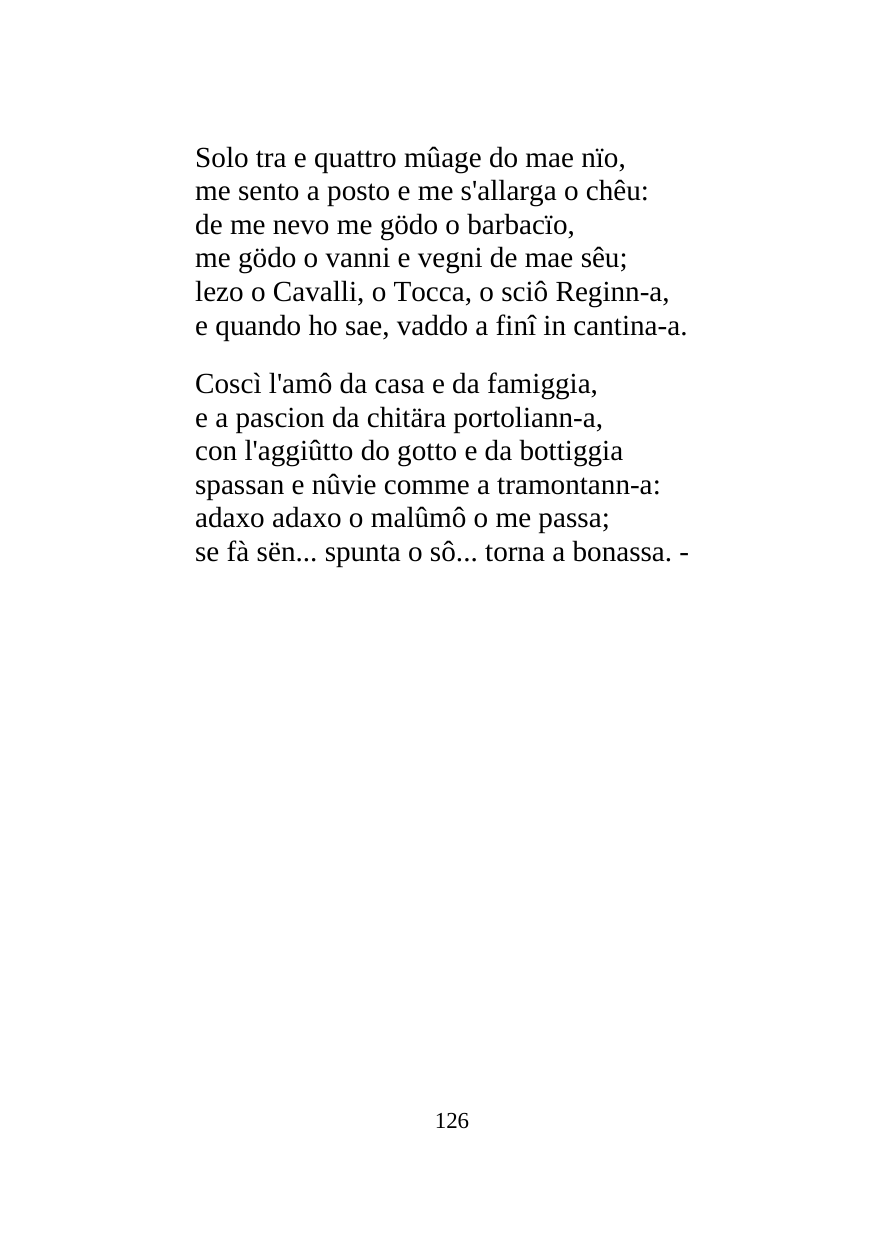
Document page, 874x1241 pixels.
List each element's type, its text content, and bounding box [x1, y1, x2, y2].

text Coscì l'amô da casa e da famiggia, e a pascion da chitära portoliann-a, con l'aggiûtto do gotto e da bottiggia spassan e nûvie comme a tramontann-a: adaxo adaxo o malûmô o me passa; se fà sën... spunta o sô... torna a bonassa. - [195, 366, 768, 567]
text Solo tra e quattro mûage do mae nïo, me sento a posto e me s'allarga o chêu: de me nevo me gödo o barbacïo, me gödo o vanni e vegni de mae sêu; lezo o Cavalli, o Tocca, o sciô Reginn-a, e quando ho sae, vaddo a finî in cantina-a. [195, 140, 768, 341]
